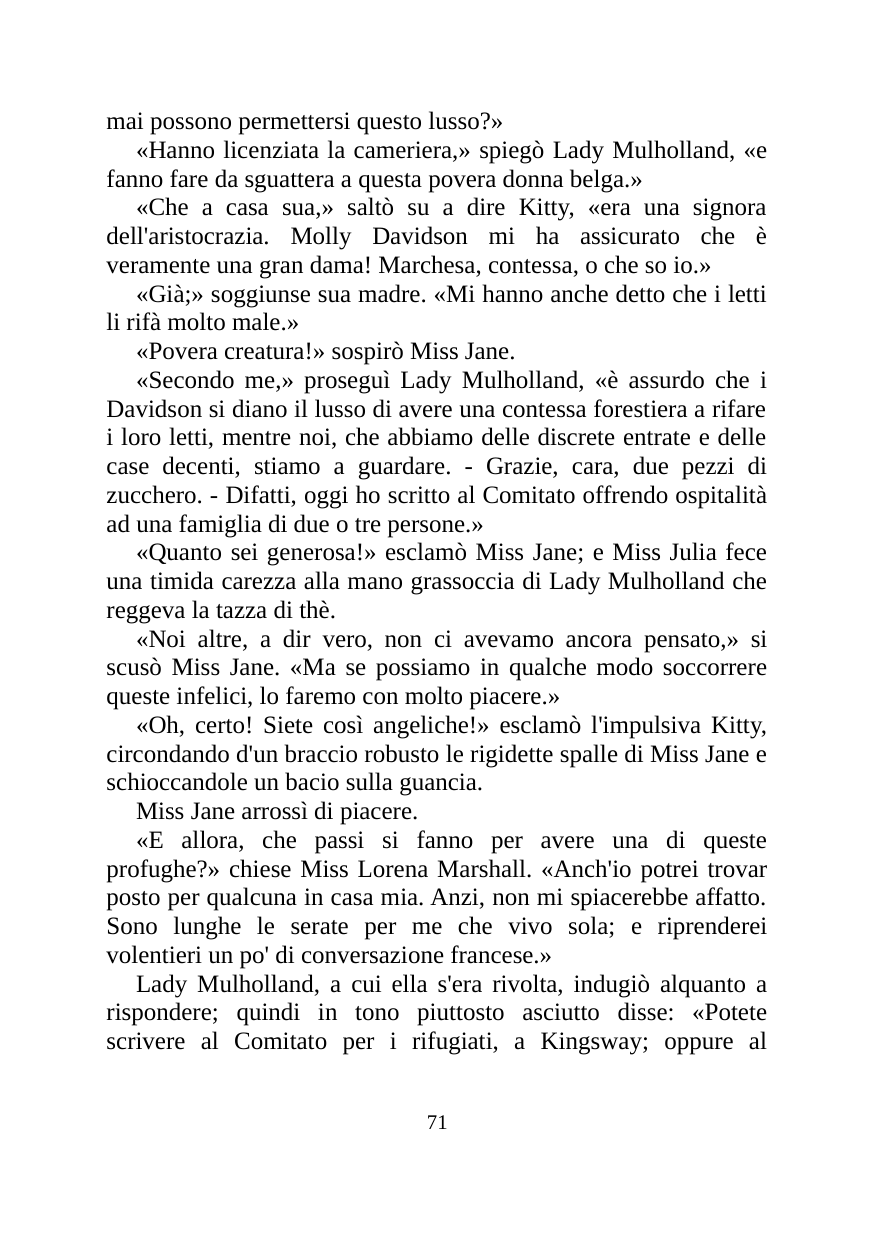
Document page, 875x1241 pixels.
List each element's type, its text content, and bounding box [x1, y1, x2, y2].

text «Già;» soggiunse sua madre. «Mi hanno anche detto che i letti li rifà molto male.» [106, 279, 768, 336]
text «Noi altre, a dir vero, non ci avevamo ancora pensato,» si scusò Miss Jane. «Ma se possiamo in qualche modo soccorrere queste infelici, lo faremo con molto piacere.» [106, 624, 768, 710]
text «Povera creatura!» sospirò Miss Jane. [106, 336, 768, 365]
text Miss Jane arrossì di piacere. [106, 796, 768, 825]
text «Che a casa sua,» saltò su a dire Kitty, «era una signora dell'aristocrazia. Molly Davidson mi ha assicurato che è veramente una gran dama! Marchesa, contessa, o che so io.» [106, 192, 768, 279]
text mai possono permettersi questo lusso?» [106, 106, 768, 135]
text «Hanno licenziata la cameriera,» spiegò Lady Mulholland, «e fanno fare da sguattera a questa povera donna belga.» [106, 135, 768, 192]
text «E allora, che passi si fanno per avere una di queste profughe?» chiese Miss Lorena Marshall. «Anch'io potrei trovar posto per qualcuna in casa mia. Anzi, non mi spiacerebbe affatto. Sono lunghe le serate per me che vivo sola; e riprenderei volentieri un po' di conversazione francese.» [106, 825, 768, 969]
text «Quanto sei generosa!» esclamò Miss Jane; e Miss Julia fece una timida carezza alla mano grassoccia di Lady Mulholland che reggeva la tazza di thè. [106, 537, 768, 624]
text Lady Mulholland, a cui ella s'era rivolta, indugiò alquanto a rispondere; quindi in tono piuttosto asciutto disse: «Potete scrivere al Comitato per i rifugiati, a Kingsway; oppure al [106, 969, 768, 1055]
text «Secondo me,» proseguì Lady Mulholland, «è assurdo che i Davidson si diano il lusso di avere una contessa forestiera a rifare i loro letti, mentre noi, che abbiamo delle discrete entrate e delle case decenti, stiamo a guardare. - Grazie, cara, due pezzi di zucchero. - Difatti, oggi ho scritto al Comitato offrendo ospitalità ad una famiglia di due o tre persone.» [106, 365, 768, 537]
text «Oh, certo! Siete così angeliche!» esclamò l'impulsiva Kitty, circondando d'un braccio robusto le rigidette spalle di Miss Jane e schioccandole un bacio sulla guancia. [106, 710, 768, 796]
